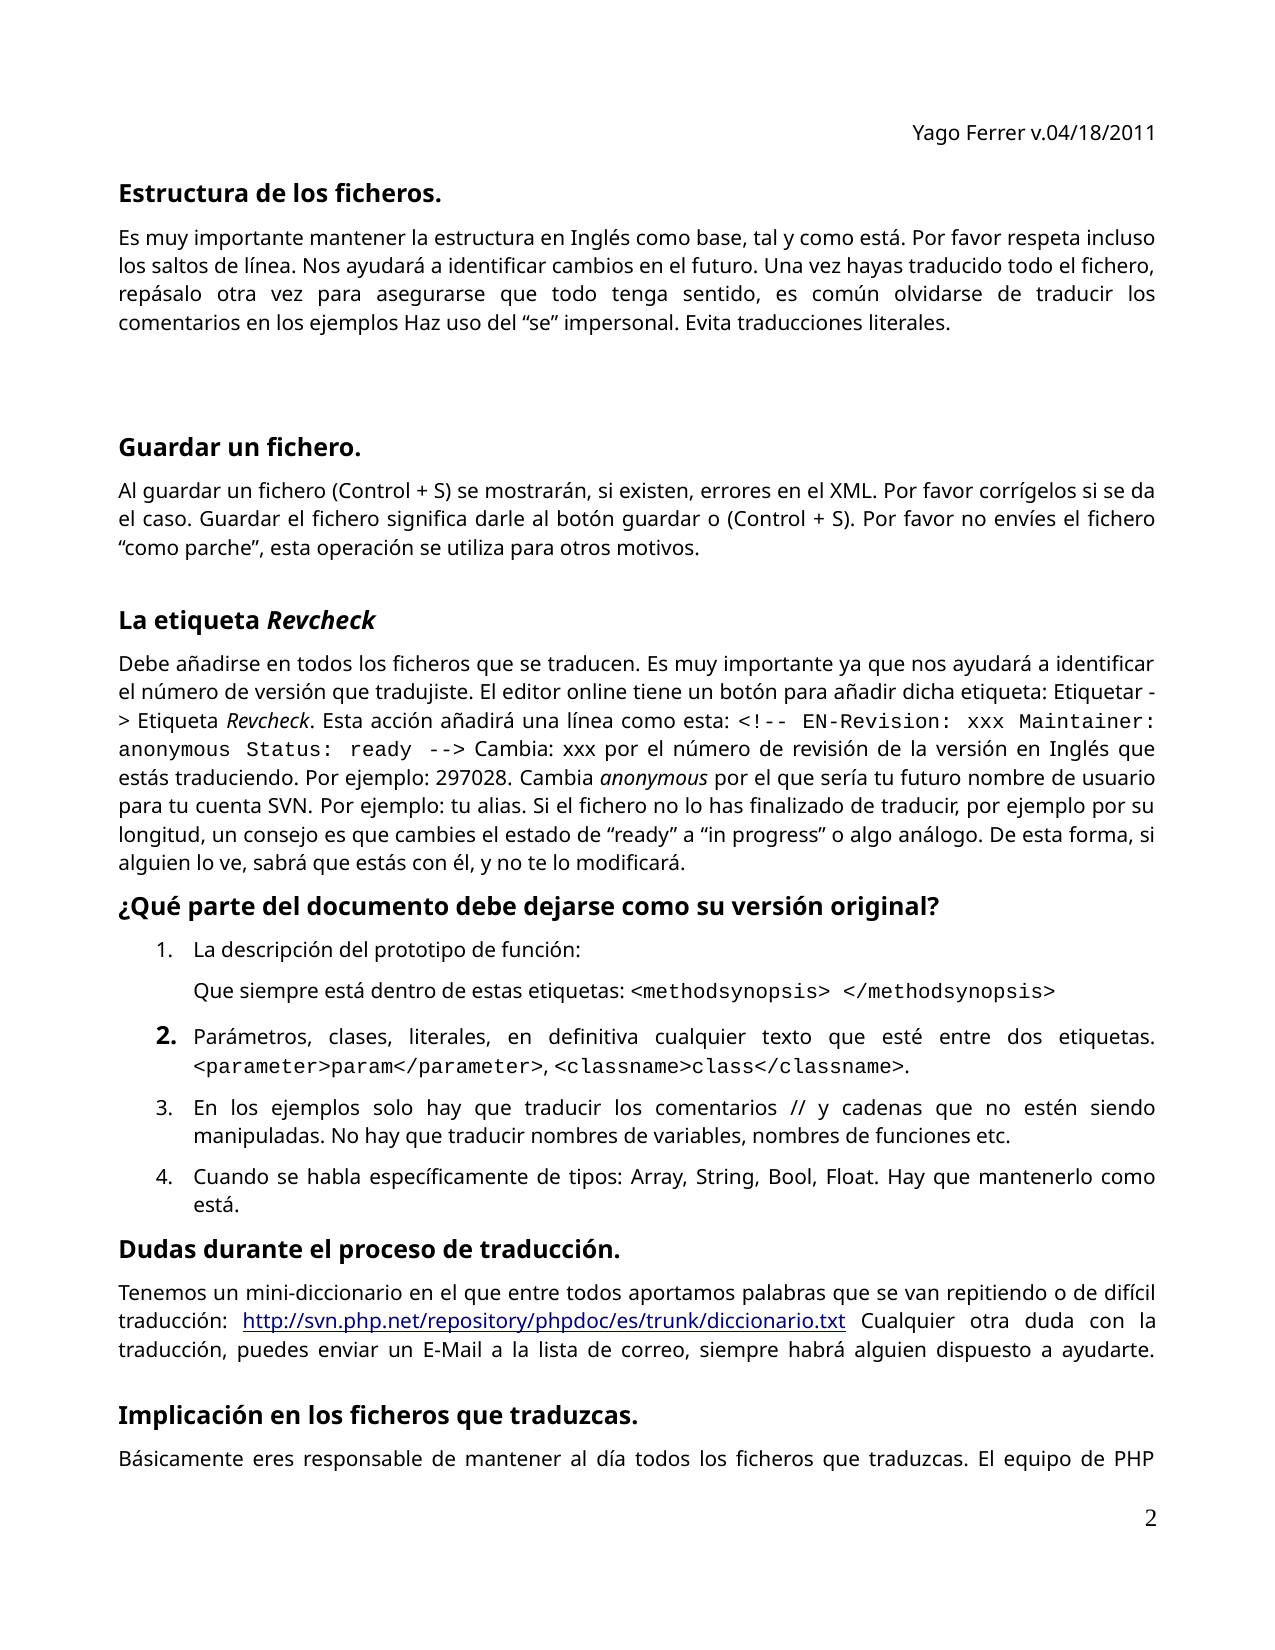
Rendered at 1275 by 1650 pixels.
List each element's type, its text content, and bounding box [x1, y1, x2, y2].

list La descripción del prototipo de función: [156, 936, 1157, 964]
text Tenemos un mini-diccionario en el que entre todos aportamos palabras que se van repitiendo o de difícil traducción: http://svn.php.net/repository/phpdoc/es/trunk/diccionario.txt Cualquier otra duda con la traducción, puedes enviar un E-Mail a la lista de correo, siempre habrá alguien dispuesto a ayudarte. Implicación en los ficheros que traduzcas. [118, 1278, 1157, 1431]
list Que siempre está dentro de estas etiquetas: <methodsynopsis> </methodsynopsis> [156, 977, 1157, 1005]
text Es muy importante mantener la estructura en Inglés como base, tal y como está. Por favor respeta incluso los saltos de línea. Nos ayudará a identificar cambios en el futuro. Una vez hayas traducido todo el fichero, repásalo otra vez para asegurarse que todo tenga sentido, es común olvidarse de traducir los comentarios en los ejemplos Haz uso del “se” impersonal. Evita traducciones literales. [118, 223, 1157, 336]
text Debe añadirse en todos los ficheros que se traducen. Es muy importante ya que nos ayudará a identificar el número de versión que tradujiste. El editor online tiene un botón para añadir dicha etiqueta: Etiquetar -> Etiqueta Revcheck. Esta acción añadirá una línea como esta: <!-- EN-Revision: xxx Maintainer: anonymous Status: ready --> Cambia: xxx por el número de revisión de la versión en Inglés que estás traduciendo. Por ejemplo: 297028. Cambia anonymous por el que sería tu futuro nombre de usuario para tu cuenta SVN. Por ejemplo: tu alias. Si el fichero no lo has finalizado de traducir, por ejemplo por su longitud, un consejo es que cambies el estado de “ready” a “in progress” o algo análogo. De esta forma, si alguien lo ve, sabrá que estás con él, y no te lo modificará. [118, 649, 1157, 877]
text Básicamente eres responsable de mantener al día todos los ficheros que traduzcas. El equipo de PHP [118, 1444, 1157, 1472]
list En los ejemplos solo hay que traducir los comentarios // y cadenas que no estén siendo manipuladas. No hay que traducir nombres de variables, nombres de funciones etc. [156, 1093, 1157, 1149]
list Cuando se habla específicamente de tipos: Array, String, Bool, Float. Hay que mantenerlo como está. [156, 1162, 1157, 1219]
list Parámetros, clases, literales, en definitiva cualquier texto que esté entre dos etiquetas. <parameter>param</parameter>, <classname>class</classname>. [156, 1018, 1157, 1080]
text La etiqueta Revcheck [118, 574, 1157, 636]
text Estructura de los ficheros. [118, 176, 1157, 210]
text ¿Qué parte del documento debe dejarse como su versión original? [118, 889, 1157, 923]
text Guardar un fichero. [118, 395, 1157, 463]
text Al guardar un fichero (Control + S) se mostrarán, si existen, errores en el XML. Por favor corrígelos si se da el caso. Guardar el fichero significa darle al botón guardar o (Control + S). Por favor no envíes el fichero “como parche”, esta operación se utiliza para otros motivos. [118, 476, 1157, 561]
text Dudas durante el proceso de traducción. [118, 1231, 1157, 1266]
